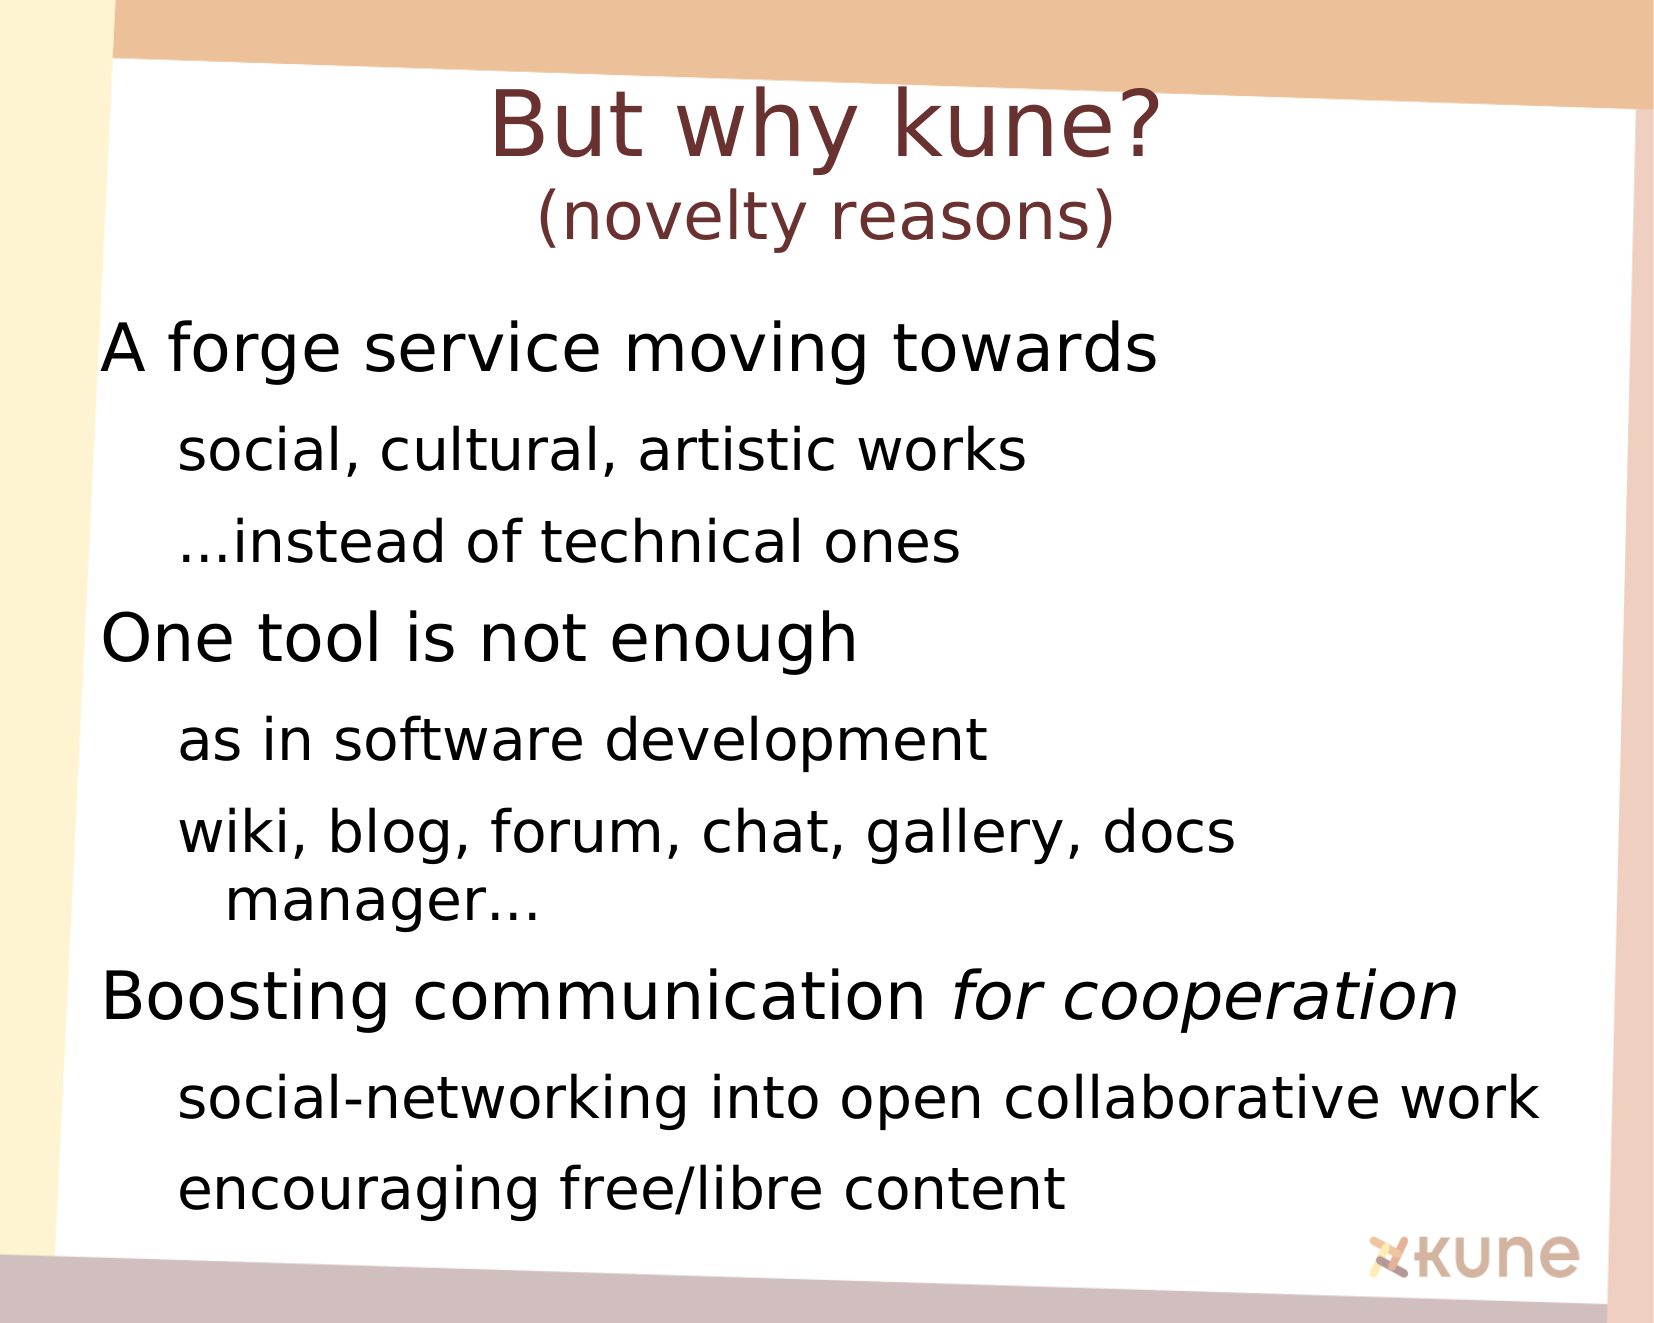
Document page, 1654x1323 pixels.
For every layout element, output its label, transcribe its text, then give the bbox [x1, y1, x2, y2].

list A forge service moving towards social, cultural, artistic works ...instead of technical ones One tool is not enough as in software development wiki, blog, forum, chat, gallery, docs manager... Boosting communication for cooperation social-networking into open collaborative work encouraging free/libre content [82, 309, 1571, 1310]
picture [0, 0, 1654, 1323]
title But why kune? (novelty reasons) [82, 53, 1571, 273]
